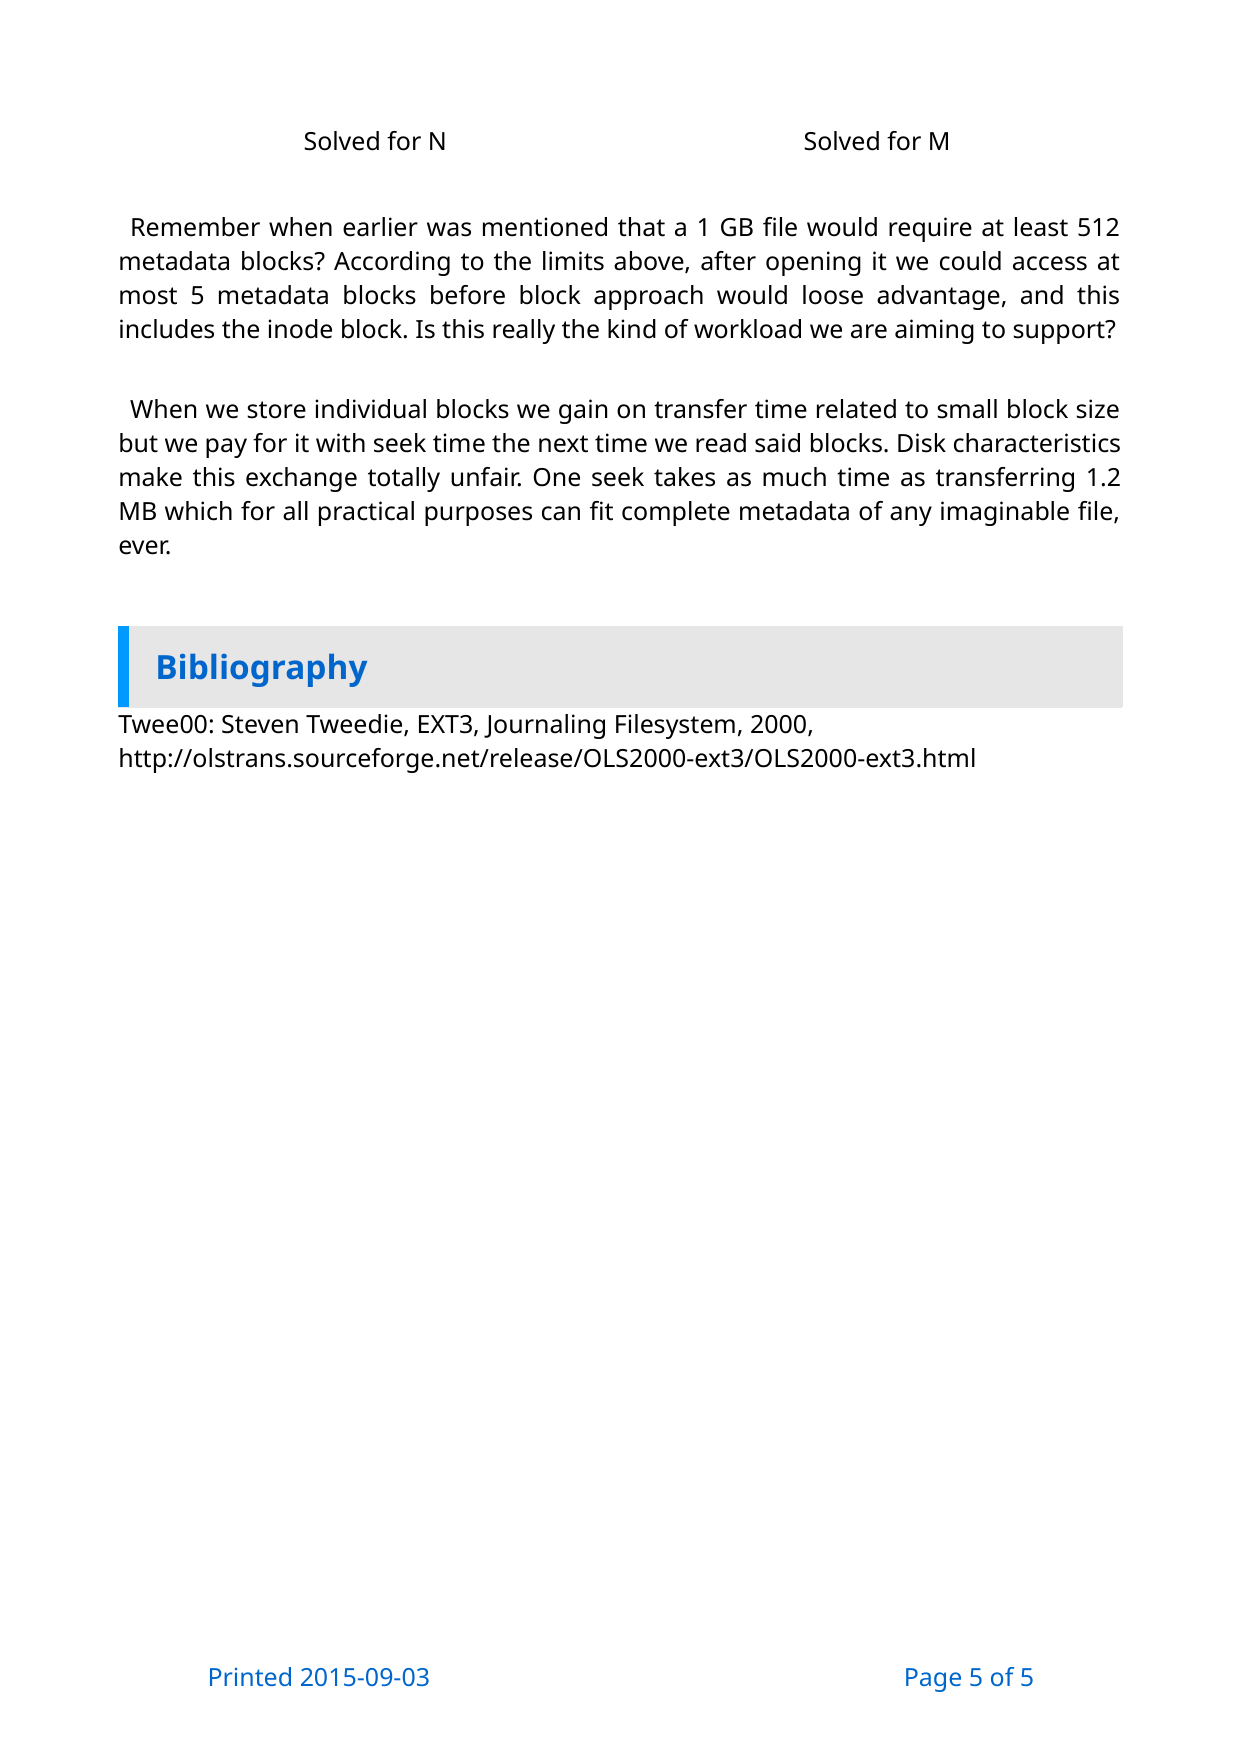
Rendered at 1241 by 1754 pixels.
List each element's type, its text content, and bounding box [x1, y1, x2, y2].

table_header Solved for M [620, 118, 1122, 169]
subtitle Bibliography [129, 627, 1122, 707]
text Remember when earlier was mentioned that a 1 GB file would require at least 512 metadata blocks? According to the limits above, after opening it we could access at most 5 metadata blocks before block approach would loose advantage, and this includes the inode block. Is this really the kind of workload we are aiming to support? [118, 209, 1122, 346]
text Twee00: Steven Tweedie, EXT3, Journaling Filesystem, 2000, http://olstrans.sourceforge.net/release/OLS2000-ext3/OLS2000-ext3.html [118, 708, 1122, 775]
text When we store individual blocks we gain on transfer time related to small block size but we pay for it with seek time the next time we read said blocks. Disk characteristics make this exchange totally unfair. One seek takes as much time as transferring 1.2 MB which for all practical purposes can fit complete metadata of any imaginable file, ever. [118, 392, 1122, 562]
table_header Solved for N [118, 118, 620, 169]
